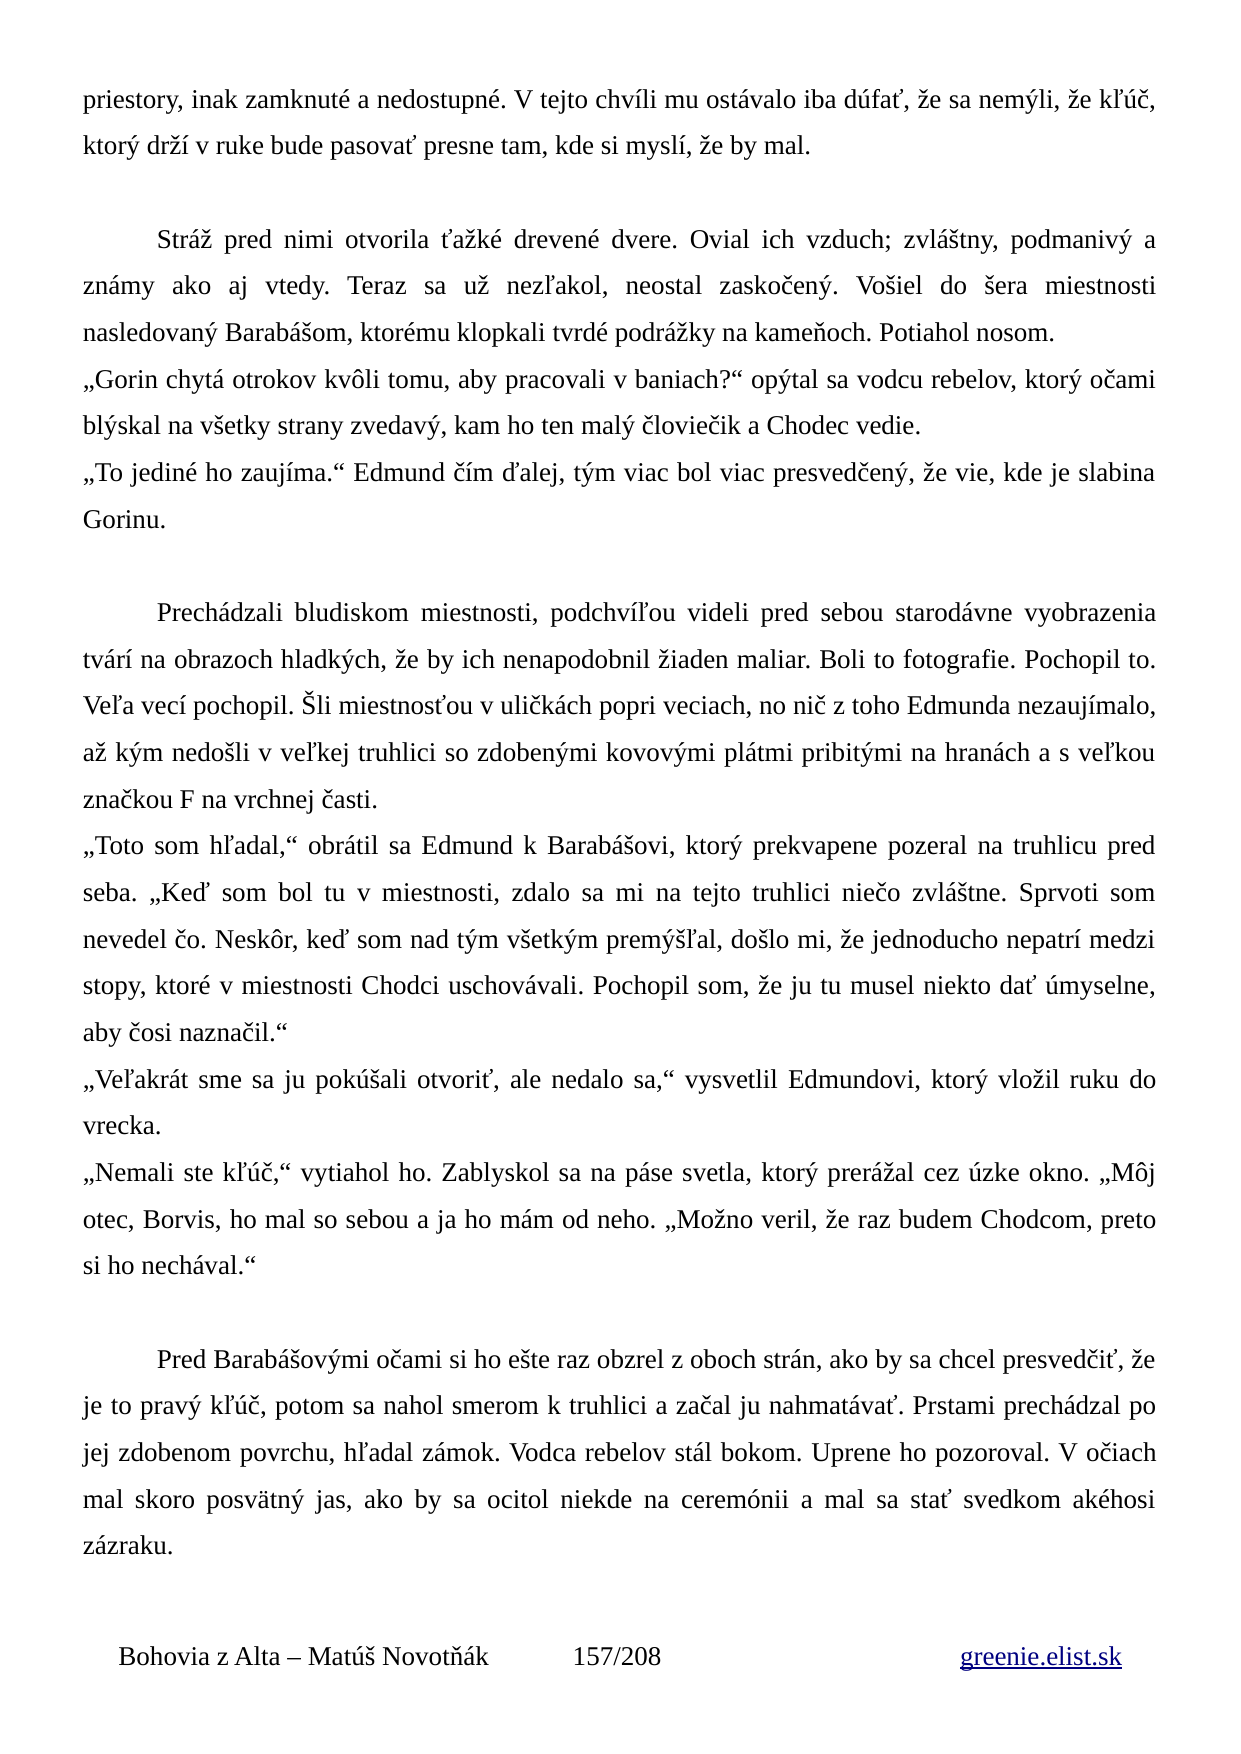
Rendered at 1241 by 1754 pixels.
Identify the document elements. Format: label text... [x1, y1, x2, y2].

text „Nemali ste kľúč,“ vytiahol ho. Zablyskol sa na páse svetla, ktorý prerážal cez úzke okno. „Môj otec, Borvis, ho mal so sebou a ja ho mám od neho. „Možno veril, že raz budem Chodcom, preto si ho nechával.“ [83, 1156, 1157, 1281]
text Stráž pred nimi otvorila ťažké drevené dvere. Ovial ich vzduch; zvláštny, podmanivý a známy ako aj vtedy. Teraz sa už nezľakol, neostal zaskočený. Vošiel do šera miestnosti nasledovaný Barabášom, ktorému klopkali tvrdé podrážky na kameňoch. Potiahol nosom. [83, 223, 1157, 347]
text „Toto som hľadal,“ obrátil sa Edmund k Barabášovi, ktorý prekvapene pozeral na truhlicu pred seba. „Keď som bol tu v miestnosti, zdalo sa mi na tejto truhlici niečo zvláštne. Sprvoti som nevedel čo. Neskôr, keď som nad tým všetkým premýšľal, došlo mi, že jednoducho nepatrí medzi stopy, ktoré v miestnosti Chodci uschovávali. Pochopil som, že ju tu musel niekto dať úmyselne, aby čosi naznačil.“ [83, 829, 1157, 1047]
text „Veľakrát sme sa ju pokúšali otvoriť, ale nedalo sa,“ vysvetlil Edmundovi, ktorý vložil ruku do vrecka. [83, 1063, 1157, 1141]
text „Gorin chytá otrokov kvôli tomu, aby pracovali v baniach?“ opýtal sa vodcu rebelov, ktorý očami blýskal na všetky strany zvedavý, kam ho ten malý človiečik a Chodec vedie. [83, 363, 1157, 441]
text „To jediné ho zaujíma.“ Edmund čím ďalej, tým viac bol viac presvedčený, že vie, kde je slabina Gorinu. [83, 456, 1157, 534]
text Pred Barabášovými očami si ho ešte raz obzrel z oboch strán, ako by sa chcel presvedčiť, že je to pravý kľúč, potom sa nahol smerom k truhlici a začal ju nahmatávať. Prstami prechádzal po jej zdobenom povrchu, hľadal zámok. Vodca rebelov stál bokom. Uprene ho pozoroval. V očiach mal skoro posvätný jas, ako by sa ocitol niekde na ceremónii a mal sa stať svedkom akéhosi zázraku. [83, 1343, 1157, 1561]
text Prechádzali bludiskom miestnosti, podchvíľou videli pred sebou starodávne vyobrazenia tvárí na obrazoch hladkých, že by ich nenapodobnil žiaden maliar. Boli to fotografie. Pochopil to. Veľa vecí pochopil. Šli miestnosťou v uličkách popri veciach, no nič z toho Edmunda nezaujímalo, až kým nedošli v veľkej truhlici so zdobenými kovovými plátmi pribitými na hranách a s veľkou značkou F na vrchnej časti. [83, 596, 1157, 814]
text priestory, inak zamknuté a nedostupné. V tejto chvíli mu ostávalo iba dúfať, že sa nemýli, že kľúč, ktorý drží v ruke bude pasovať presne tam, kde si myslí, že by mal. [83, 83, 1157, 161]
